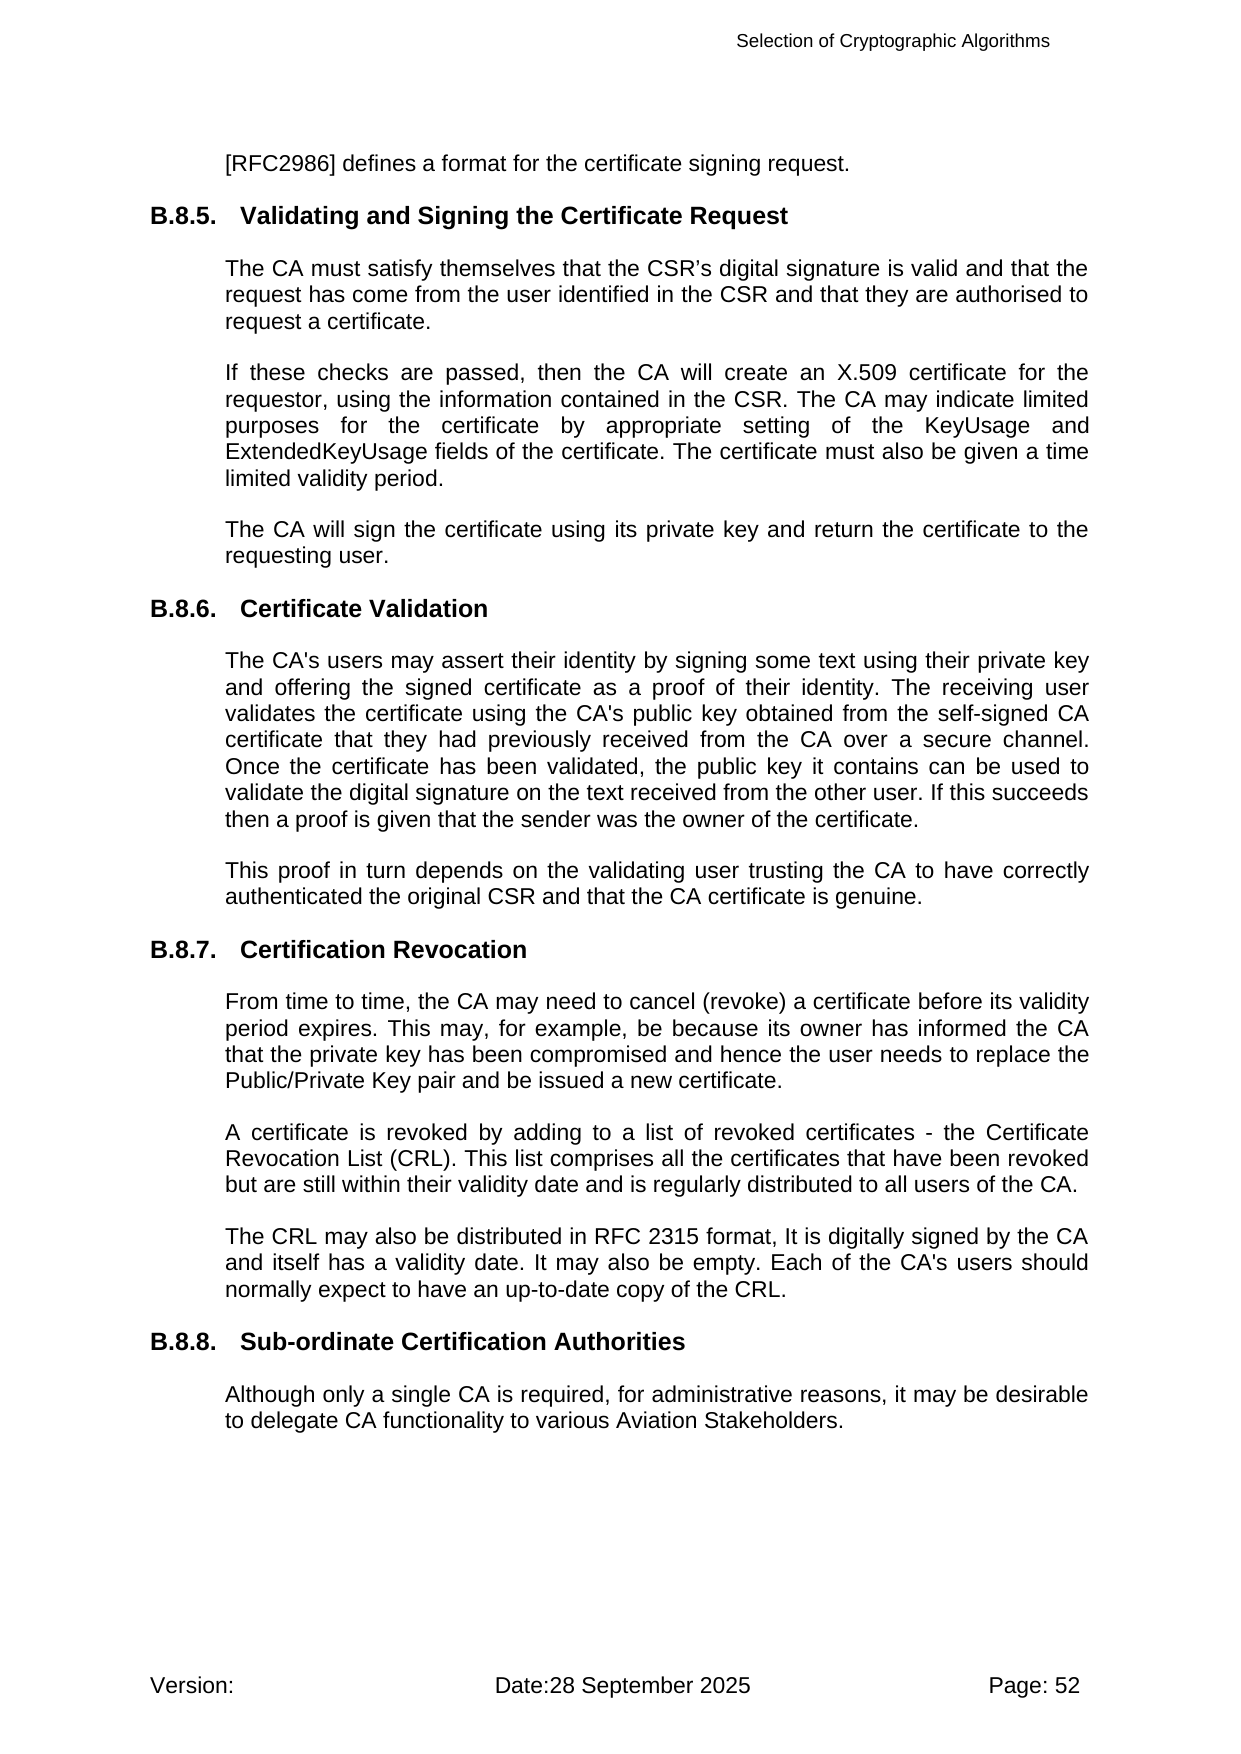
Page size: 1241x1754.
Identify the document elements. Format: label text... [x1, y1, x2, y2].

text The CRL may also be distributed in RFC 2315 format, It is digitally signed by the CA and itself has a validity date. It may also be empty. Each of the CA's users should normally expect to have an up-to-date copy of the CRL. [225, 1223, 1090, 1302]
text This proof in turn depends on the validating user trusting the CA to have correctly authenticated the original CSR and that the CA certificate is genuine. [225, 857, 1090, 909]
text The CA will sign the certificate using its private key and return the certificate to the requesting user. [225, 516, 1090, 569]
text Although only a single CA is required, for administrative reasons, it may be desirable to delegate CA functionality to various Aviation Stakeholders. [225, 1381, 1090, 1433]
text The CA's users may assert their identity by signing some text using their private key and offering the signed certificate as a proof of their identity. The receiving user validates the certificate using the CA's public key obtained from the self-signed CA certificate that they had previously received from the CA over a secure channel. Once the certificate has been validated, the public key it contains can be used to validate the digital signature on the text received from the other user. If this succeeds then a proof is given that the sender was the owner of the certificate. [225, 647, 1090, 832]
text If these checks are passed, then the CA will create an X.509 certificate for the requestor, using the information contained in the CSR. The CA may indicate limited purposes for the certificate by appropriate setting of the KeyUsage and ExtendedKeyUsage fields of the certificate. The certificate must also be given a time limited validity period. [225, 359, 1090, 491]
subtitle Certification Revocation [150, 934, 1090, 963]
text [RFC2986] defines a format for the certificate signing request. [225, 150, 1090, 176]
text A certificate is revoked by adding to a list of revoked certificates - the Certificate Revocation List (CRL). This list comprises all the certificates that have been revoked but are still within their validity date and is regularly distributed to all users of the CA. [225, 1119, 1090, 1198]
subtitle Certificate Validation [150, 594, 1090, 622]
subtitle Validating and Signing the Certificate Request [150, 201, 1090, 230]
text The CA must satisfy themselves that the CSR’s digital signature is valid and that the request has come from the user identified in the CSR and that they are authorised to request a certificate. [225, 255, 1090, 334]
subtitle Sub-ordinate Certification Authorities [150, 1327, 1090, 1356]
text From time to time, the CA may need to cancel (revoke) a certificate before its validity period expires. This may, for example, be because its owner has informed the CA that the private key has been compromised and hence the user needs to replace the Public/Private Key pair and be issued a new certificate. [225, 988, 1090, 1094]
